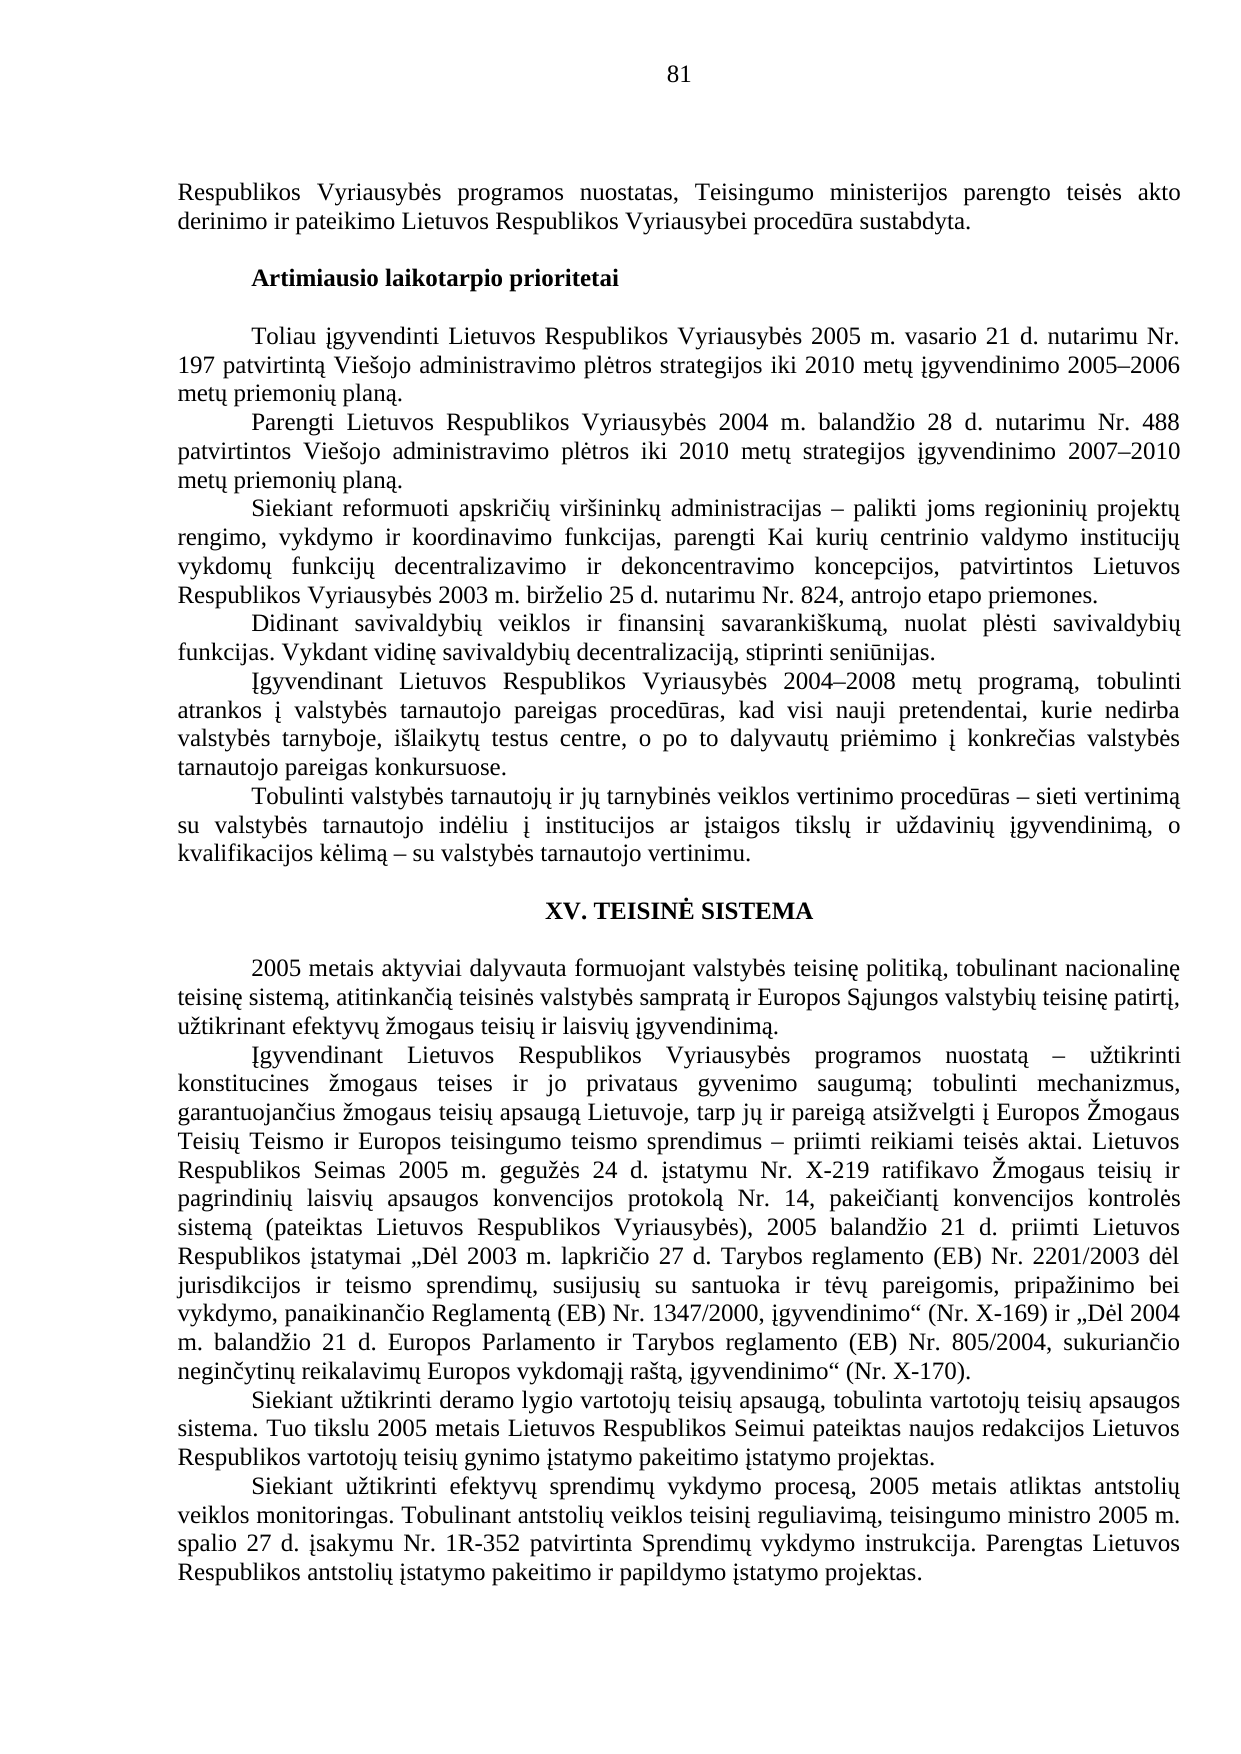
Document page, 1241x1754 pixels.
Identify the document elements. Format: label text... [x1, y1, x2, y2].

text Siekiant reformuoti apskričių viršininkų administracijas – palikti joms regioninių projektų rengimo, vykdymo ir koordinavimo funkcijas, parengti Kai kurių centrinio valdymo institucijų vykdomų funkcijų decentralizavimo ir dekoncentravimo koncepcijos, patvirtintos Lietuvos Respublikos Vyriausybės 2003 m. birželio 25 d. nutarimu Nr. 824, antrojo etapo priemones. [177, 493, 1181, 608]
text Siekiant užtikrinti deramo lygio vartotojų teisių apsaugą, tobulinta vartotojų teisių apsaugos sistema. Tuo tikslu 2005 metais Lietuvos Respublikos Seimui pateiktas naujos redakcijos Lietuvos Respublikos vartotojų teisių gynimo įstatymo pakeitimo įstatymo projektas. [177, 1385, 1181, 1471]
text Parengti Lietuvos Respublikos Vyriausybės 2004 m. balandžio 28 d. nutarimu Nr. 488 patvirtintos Viešojo administravimo plėtros iki 2010 metų strategijos įgyvendinimo 2007–2010 metų priemonių planą. [177, 407, 1181, 493]
text Respublikos Vyriausybės programos nuostatas, Teisingumo ministerijos parengto teisės akto derinimo ir pateikimo Lietuvos Respublikos Vyriausybei procedūra sustabdyta. [177, 177, 1181, 235]
text Toliau įgyvendinti Lietuvos Respublikos Vyriausybės 2005 m. vasario 21 d. nutarimu Nr. 197 patvirtintą Viešojo administravimo plėtros strategijos iki 2010 metų įgyvendinimo 2005–2006 metų priemonių planą. [177, 321, 1181, 407]
text Artimiausio laikotarpio prioritetai [177, 263, 1181, 292]
text Didinant savivaldybių veiklos ir finansinį savarankiškumą, nuolat plėsti savivaldybių funkcijas. Vykdant vidinę savivaldybių decentralizaciją, stiprinti seniūnijas. [177, 608, 1181, 666]
text Įgyvendinant Lietuvos Respublikos Vyriausybės programos nuostatą – užtikrinti konstitucines žmogaus teises ir jo privataus gyvenimo saugumą; tobulinti mechanizmus, garantuojančius žmogaus teisių apsaugą Lietuvoje, tarp jų ir pareigą atsižvelgti į Europos Žmogaus Teisių Teismo ir Europos teisingumo teismo sprendimus – priimti reikiami teisės aktai. Lietuvos Respublikos Seimas 2005 m. gegužės 24 d. įstatymu Nr. X-219 ratifikavo Žmogaus teisių ir pagrindinių laisvių apsaugos konvencijos protokolą Nr. 14, pakeičiantį konvencijos kontrolės sistemą (pateiktas Lietuvos Respublikos Vyriausybės), 2005 balandžio 21 d. priimti Lietuvos Respublikos įstatymai „Dėl 2003 m. lapkričio 27 d. Tarybos reglamento (EB) Nr. 2201/2003 dėl jurisdikcijos ir teismo sprendimų, susijusių su santuoka ir tėvų pareigomis, pripažinimo bei vykdymo, panaikinančio Reglamentą (EB) Nr. 1347/2000, įgyvendinimo“ (Nr. X-169) ir „Dėl 2004 m. balandžio 21 d. Europos Parlamento ir Tarybos reglamento (EB) Nr. 805/2004, sukuriančio neginčytinų reikalavimų Europos vykdomąjį raštą, įgyvendinimo“ (Nr. X-170). [177, 1040, 1181, 1385]
text Įgyvendinant Lietuvos Respublikos Vyriausybės 2004–2008 metų programą, tobulinti atrankos į valstybės tarnautojo pareigas procedūras, kad visi nauji pretendentai, kurie nedirba valstybės tarnyboje, išlaikytų testus centre, o po to dalyvautų priėmimo į konkrečias valstybės tarnautojo pareigas konkursuose. [177, 666, 1181, 781]
text XV. TEISINĖ SISTEMA [177, 896, 1181, 925]
text Tobulinti valstybės tarnautojų ir jų tarnybinės veiklos vertinimo procedūras – sieti vertinimą su valstybės tarnautojo indėliu į institucijos ar įstaigos tikslų ir uždavinių įgyvendinimą, o kvalifikacijos kėlimą – su valstybės tarnautojo vertinimu. [177, 781, 1181, 867]
text 2005 metais aktyviai dalyvauta formuojant valstybės teisinę politiką, tobulinant nacionalinę teisinę sistemą, atitinkančią teisinės valstybės sampratą ir Europos Sąjungos valstybių teisinę patirtį, užtikrinant efektyvų žmogaus teisių ir laisvių įgyvendinimą. [177, 953, 1181, 1040]
text Siekiant užtikrinti efektyvų sprendimų vykdymo procesą, 2005 metais atliktas antstolių veiklos monitoringas. Tobulinant antstolių veiklos teisinį reguliavimą, teisingumo ministro 2005 m. spalio 27 d. įsakymu Nr. 1R-352 patvirtinta Sprendimų vykdymo instrukcija. Parengtas Lietuvos Respublikos antstolių įstatymo pakeitimo ir papildymo įstatymo projektas. [177, 1471, 1181, 1586]
